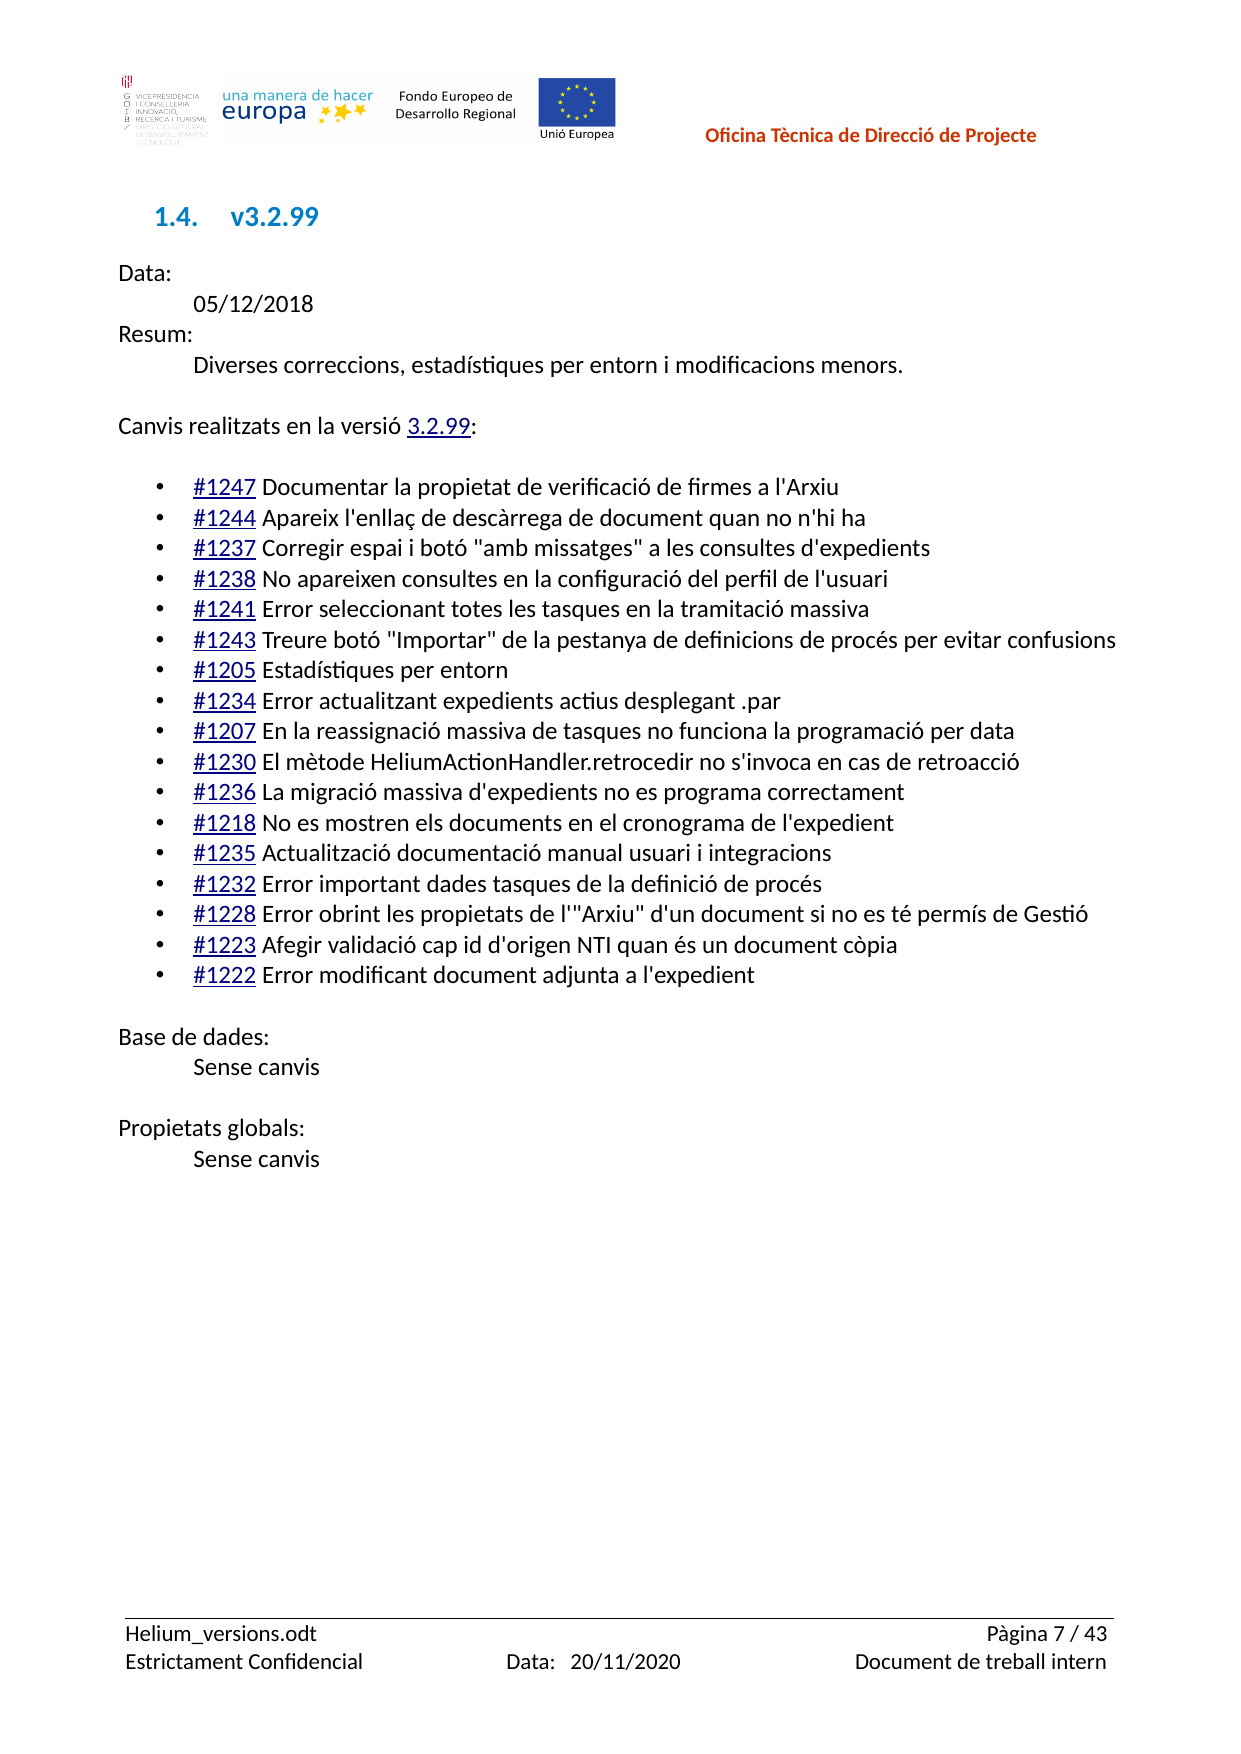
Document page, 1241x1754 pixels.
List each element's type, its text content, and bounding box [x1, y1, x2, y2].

list #1243 Treure botó "Importar" de la pestanya de definicions de procés per evitar confusions [156, 624, 1122, 654]
text Sense canvis [118, 1143, 1122, 1173]
list #1236 La migració massiva d'expedients no es programa correctament [156, 776, 1122, 807]
subtitle v3.2.99 [153, 198, 1122, 234]
list #1207 En la reassignació massiva de tasques no funciona la programació per data [156, 715, 1122, 746]
text Diverses correccions, estadístiques per entorn i modificacions menors. [118, 349, 1122, 380]
list #1205 Estadístiques per entorn [156, 654, 1122, 685]
text Resum: [118, 319, 1122, 349]
list #1234 Error actualitzant expedients actius desplegant .par [156, 685, 1122, 715]
list #1218 No es mostren els documents en el cronograma de l'expedient [156, 807, 1122, 837]
list #1232 Error important dades tasques de la definició de procés [156, 868, 1122, 898]
list #1244 Apareix l'enllaç de descàrrega de document quan no n'hi ha [156, 502, 1122, 532]
text Canvis realitzats en la versió 3.2.99: [118, 410, 1122, 441]
text 05/12/2018 [118, 288, 1122, 319]
list #1228 Error obrint les propietats de l'"Arxiu" d'un document si no es té permís de Gestió [156, 898, 1122, 929]
text Sense canvis [118, 1051, 1122, 1082]
text Propietats globals: [118, 1112, 1122, 1143]
list #1222 Error modificant document adjunta a l'expedient [156, 959, 1122, 990]
picture [118, 73, 213, 147]
list #1235 Actualització documentació manual usuari i integracions [156, 837, 1122, 868]
list #1247 Documentar la propietat de verificació de firmes a l'Arxiu [156, 471, 1122, 502]
text Base de dades: [118, 1021, 1122, 1051]
picture [219, 73, 621, 147]
list #1230 El mètode HeliumActionHandler.retrocedir no s'invoca en cas de retroacció [156, 746, 1122, 776]
list #1241 Error seleccionant totes les tasques en la tramitació massiva [156, 593, 1122, 624]
list #1237 Corregir espai i botó "amb missatges" a les consultes d'expedients [156, 532, 1122, 563]
list #1223 Afegir validació cap id d'origen NTI quan és un document còpia [156, 929, 1122, 959]
text Data: [118, 258, 1122, 288]
list #1238 No apareixen consultes en la configuració del perfil de l'usuari [156, 563, 1122, 593]
